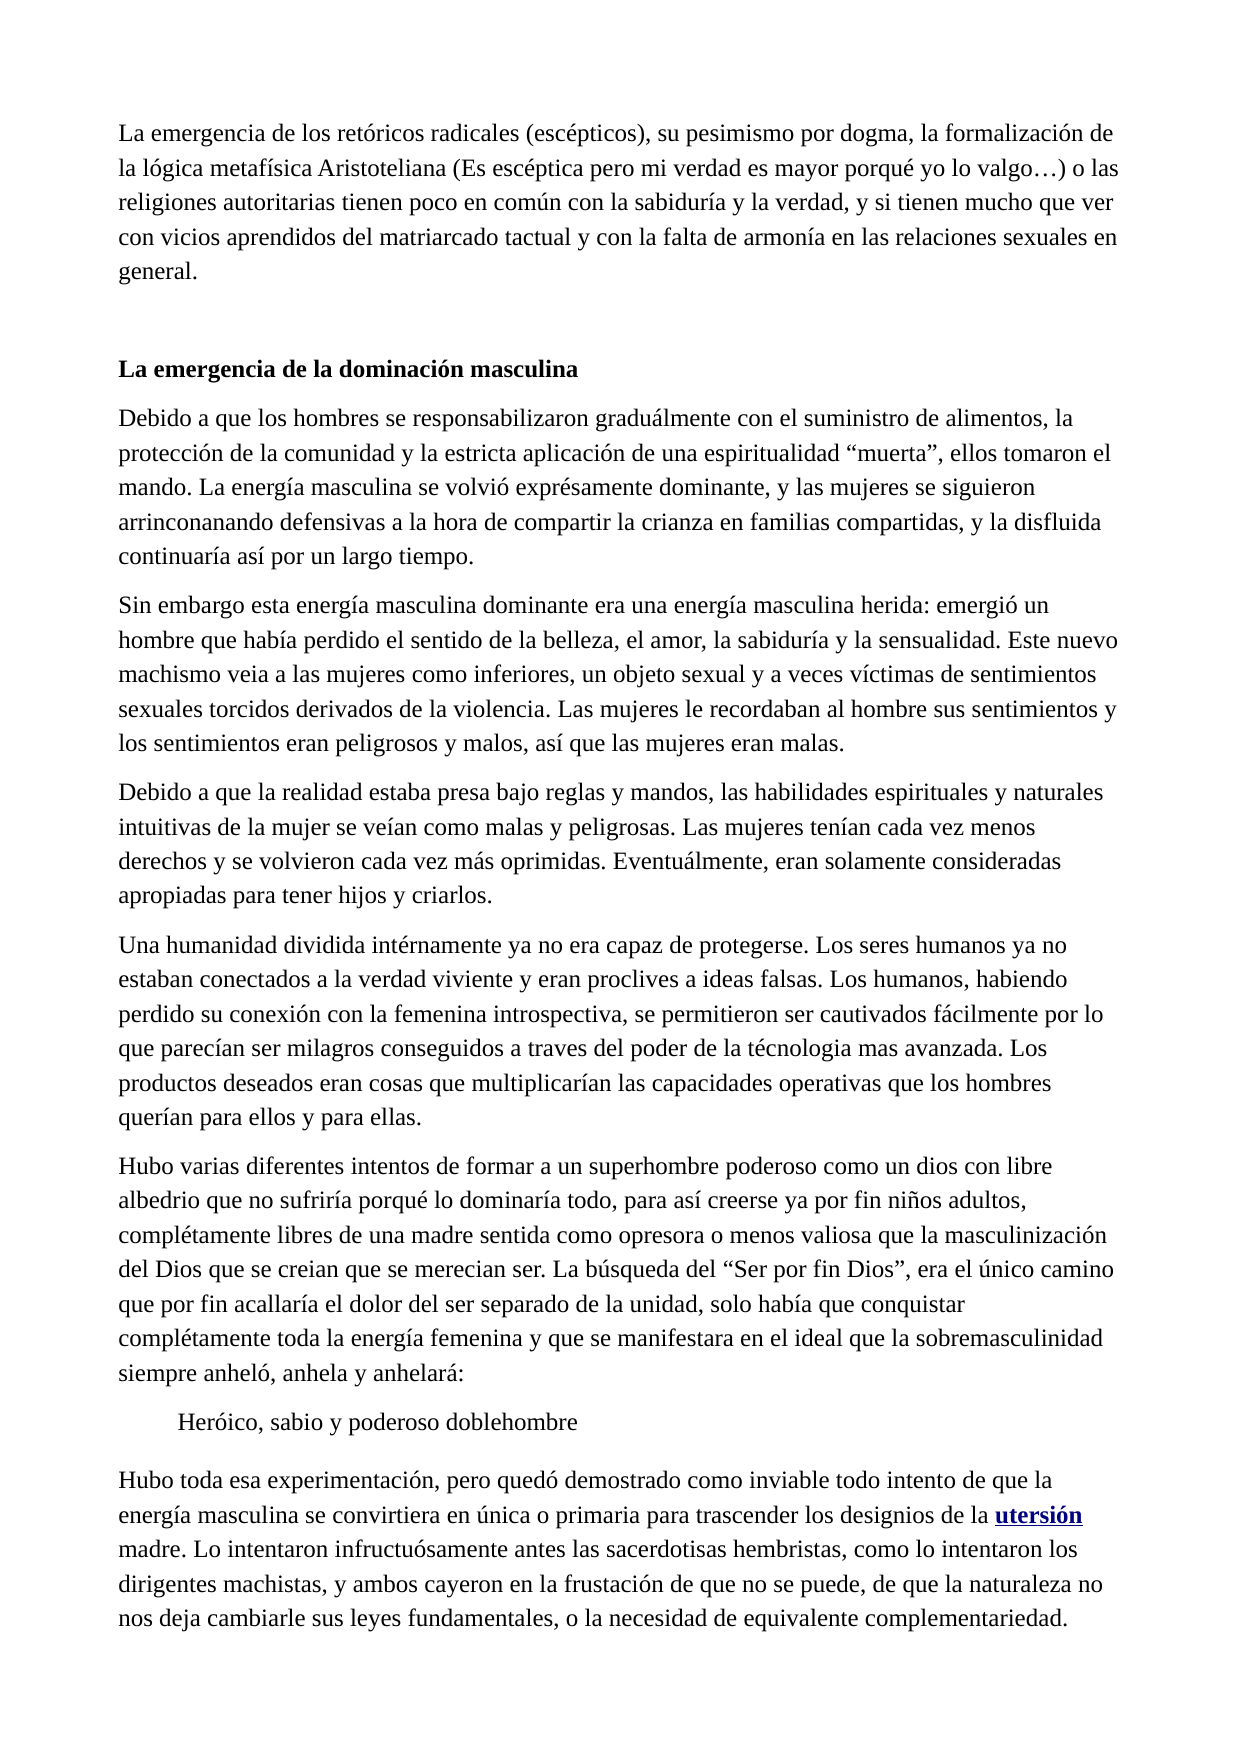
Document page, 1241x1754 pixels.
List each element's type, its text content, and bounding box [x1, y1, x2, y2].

text Heróico, sabio y poderoso doblehombre [177, 1407, 1063, 1436]
text Debido a que la realidad estaba presa bajo reglas y mandos, las habilidades espirituales y naturales intuitivas de la mujer se veían como malas y peligrosas. Las mujeres tenían cada vez menos derechos y se volvieron cada vez más oprimidas. Eventuálmente, eran solamente consideradas apropiadas para tener hijos y criarlos. [118, 777, 1122, 909]
text Debido a que los hombres se responsabilizaron graduálmente con el suministro de alimentos, la protección de la comunidad y la estricta aplicación de una espiritualidad “muerta”, ellos tomaron el mando. La energía masculina se volvió exprésamente dominante, y las mujeres se siguieron arrinconanando defensivas a la hora de compartir la crianza en familias compartidas, y la disfluida continuaría así por un largo tiempo. [118, 403, 1122, 570]
text La emergencia de los retóricos radicales (escépticos), su pesimismo por dogma, la formalización de la lógica metafísica Aristoteliana (Es escéptica pero mi verdad es mayor porqué yo lo valgo…) o las religiones autoritarias tienen poco en común con la sabiduría y la verdad, y si tienen mucho que ver con vicios aprendidos del matriarcado tactual y con la falta de armonía en las relaciones sexuales en general. [118, 118, 1122, 285]
text La emergencia de la dominación masculina [118, 354, 1122, 383]
text Hubo varias diferentes intentos de formar a un superhombre poderoso como un dios con libre albedrio que no sufriría porqué lo dominaría todo, para así creerse ya por fin niños adultos, complétamente libres de una madre sentida como opresora o menos valiosa que la masculinización del Dios que se creian que se merecian ser. La búsqueda del “Ser por fin Dios”, era el único camino que por fin acallaría el dolor del ser separado de la unidad, solo había que conquistar complétamente toda la energía femenina y que se manifestara en el ideal que la sobremasculinidad siempre anheló, anhela y anhelará: [118, 1151, 1122, 1387]
text Hubo toda esa experimentación, pero quedó demostrado como inviable todo intento de que la energía masculina se convirtiera en única o primaria para trascender los designios de la utersión madre. Lo intentaron infructuósamente antes las sacerdotisas hembristas, como lo intentaron los dirigentes machistas, y ambos cayeron en la frustación de que no se puede, de que la naturaleza no nos deja cambiarle sus leyes fundamentales, o la necesidad de equivalente complementariedad. [118, 1465, 1122, 1632]
text Sin embargo esta energía masculina dominante era una energía masculina herida: emergió un hombre que había perdido el sentido de la belleza, el amor, la sabiduría y la sensualidad. Este nuevo machismo veia a las mujeres como inferiores, un objeto sexual y a veces víctimas de sentimientos sexuales torcidos derivados de la violencia. Las mujeres le recordaban al hombre sus sentimientos y los sentimientos eran peligrosos y malos, así que las mujeres eran malas. [118, 590, 1122, 757]
text Una humanidad dividida intérnamente ya no era capaz de protegerse. Los seres humanos ya no estaban conectados a la verdad viviente y eran proclives a ideas falsas. Los humanos, habiendo perdido su conexión con la femenina introspectiva, se permitieron ser cautivados fácilmente por lo que parecían ser milagros conseguidos a traves del poder de la técnologia mas avanzada. Los productos deseados eran cosas que multiplicarían las capacidades operativas que los hombres querían para ellos y para ellas. [118, 930, 1122, 1131]
